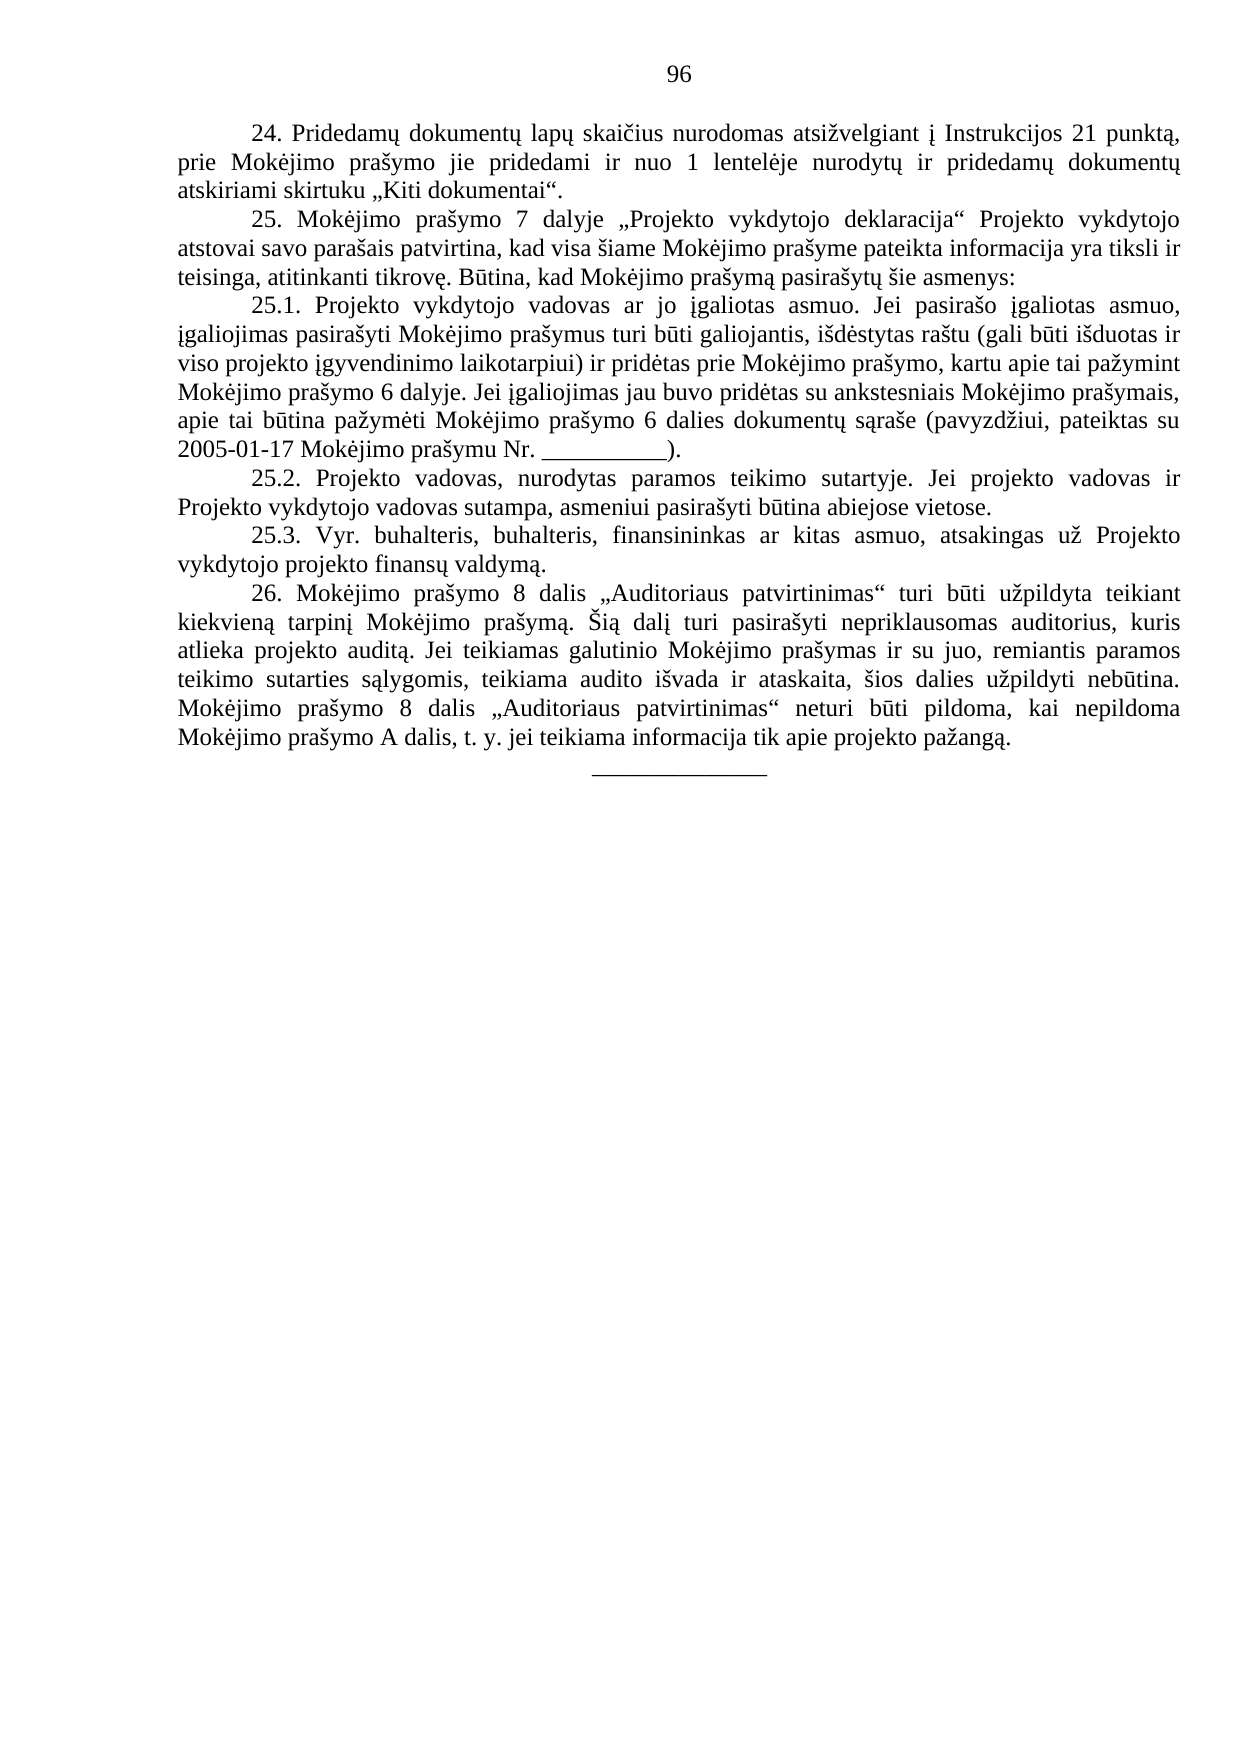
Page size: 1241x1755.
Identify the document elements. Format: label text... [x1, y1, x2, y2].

text 24. Pridedamų dokumentų lapų skaičius nurodomas atsižvelgiant į Instrukcijos 21 punktą, prie Mokėjimo prašymo jie pridedami ir nuo 1 lentelėje nurodytų ir pridedamų dokumentų atskiriami skirtuku „Kiti dokumentai“. [177, 118, 1181, 204]
text 26. Mokėjimo prašymo 8 dalis „Auditoriaus patvirtinimas“ turi būti užpildyta teikiant kiekvieną tarpinį Mokėjimo prašymą. Šią dalį turi pasirašyti nepriklausomas auditorius, kuris atlieka projekto auditą. Jei teikiamas galutinio Mokėjimo prašymas ir su juo, remiantis paramos teikimo sutarties sąlygomis, teikiama audito išvada ir ataskaita, šios dalies užpildyti nebūtina. Mokėjimo prašymo 8 dalis „Auditoriaus patvirtinimas“ neturi būti pildoma, kai nepildoma Mokėjimo prašymo A dalis, t. y. jei teikiama informacija tik apie projekto pažangą. [177, 578, 1181, 751]
text 25.2. Projekto vadovas, nurodytas paramos teikimo sutartyje. Jei projekto vadovas ir Projekto vykdytojo vadovas sutampa, asmeniui pasirašyti būtina abiejose vietose. [177, 463, 1181, 521]
text 25.1. Projekto vykdytojo vadovas ar jo įgaliotas asmuo. Jei pasirašo įgaliotas asmuo, įgaliojimas pasirašyti Mokėjimo prašymus turi būti galiojantis, išdėstytas raštu (gali būti išduotas ir viso projekto įgyvendinimo laikotarpiui) ir pridėtas prie Mokėjimo prašymo, kartu apie tai pažymint Mokėjimo prašymo 6 dalyje. Jei įgaliojimas jau buvo pridėtas su ankstesniais Mokėjimo prašymais, apie tai būtina pažymėti Mokėjimo prašymo 6 dalies dokumentų sąraše (pavyzdžiui, pateiktas su 2005-01-17 Mokėjimo prašymu Nr. __________). [177, 291, 1181, 463]
text 25. Mokėjimo prašymo 7 dalyje „Projekto vykdytojo deklaracija“ Projekto vykdytojo atstovai savo parašais patvirtina, kad visa šiame Mokėjimo prašyme pateikta informacija yra tiksli ir teisinga, atitinkanti tikrovę. Būtina, kad Mokėjimo prašymą pasirašytų šie asmenys: [177, 204, 1181, 291]
text 25.3. Vyr. buhalteris, buhalteris, finansininkas ar kitas asmuo, atsakingas už Projekto vykdytojo projekto finansų valdymą. [177, 521, 1181, 578]
text ______________ [177, 751, 1181, 779]
